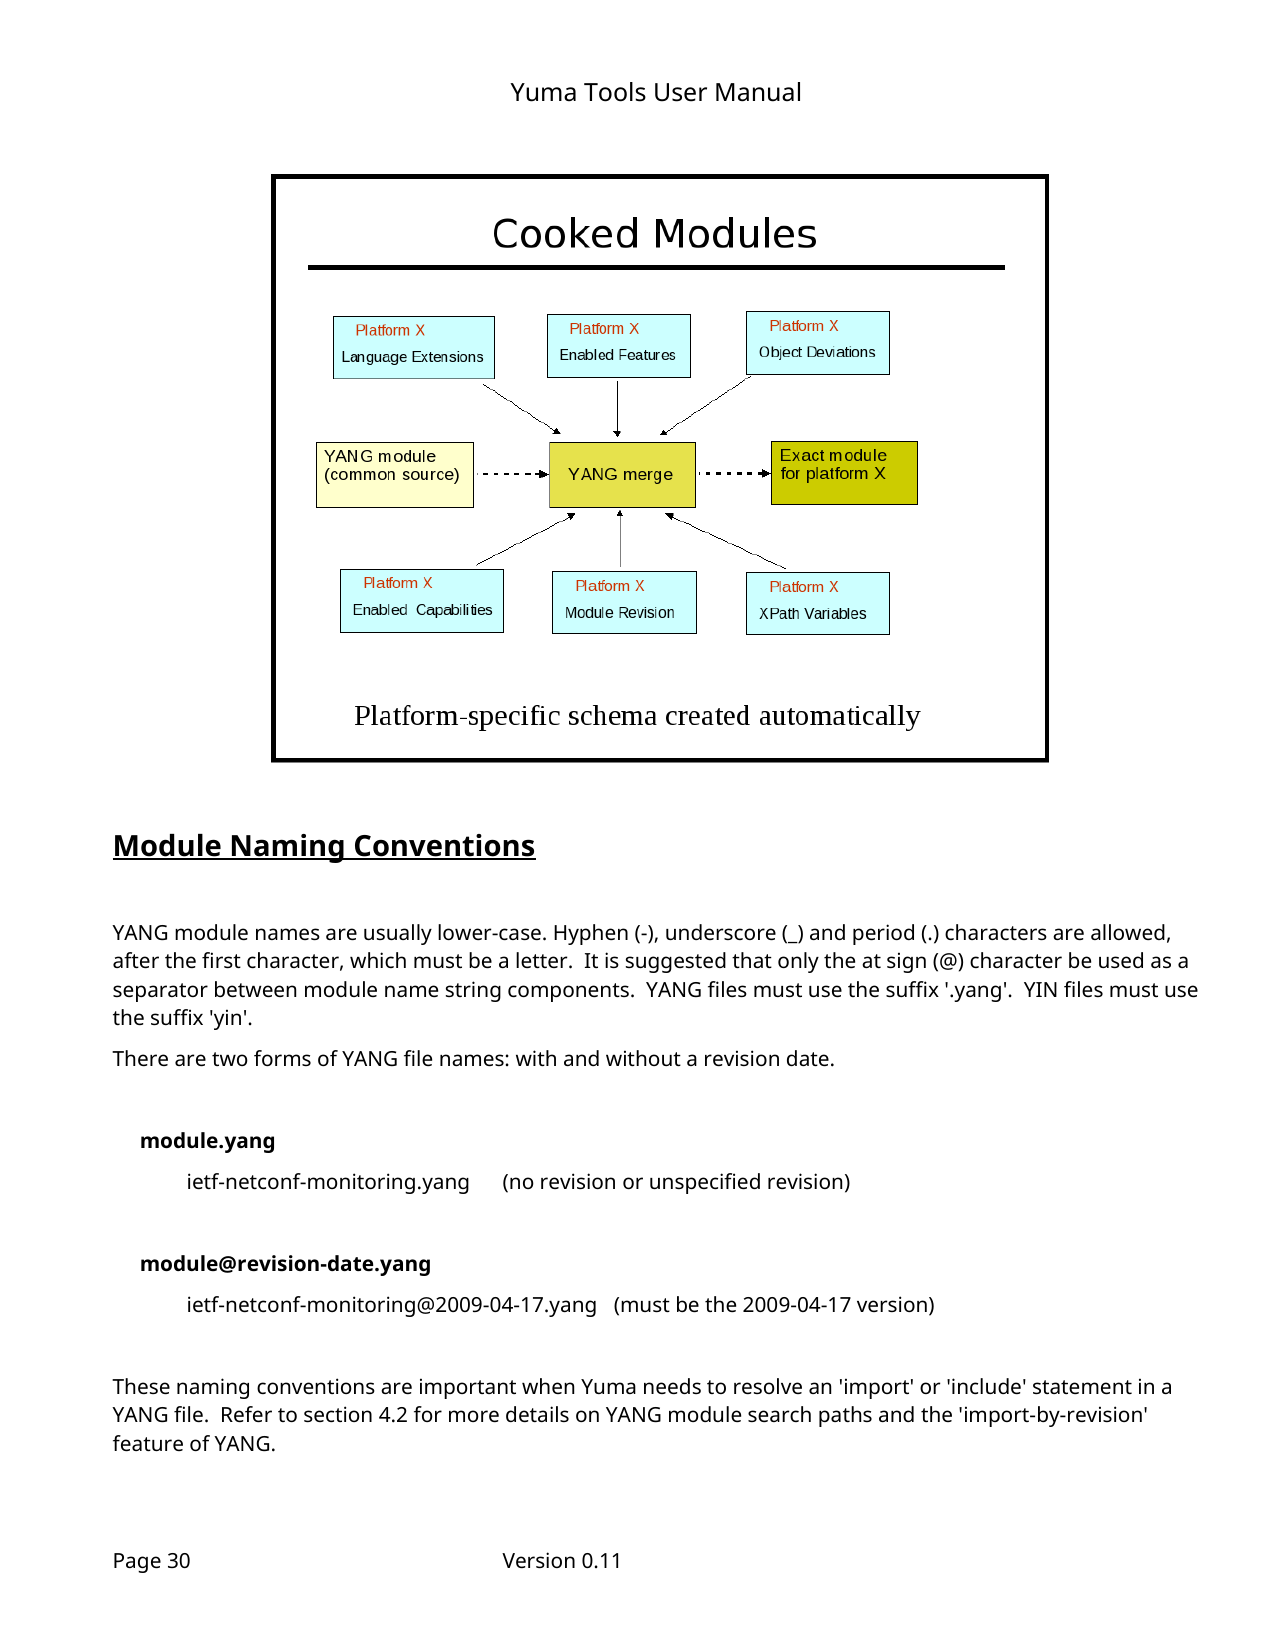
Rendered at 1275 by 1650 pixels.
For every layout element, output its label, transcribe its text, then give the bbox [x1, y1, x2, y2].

text Module Naming Conventions [112, 825, 1200, 864]
text module.yang [112, 1126, 1200, 1154]
text module@revision-date.yang [112, 1249, 1200, 1277]
text These naming conventions are important when Yuma needs to resolve an 'import' or 'include' statement in a YANG file. Refer to section 4.2 for more details on YANG module search paths and the 'import-by-revision' feature of YANG. [112, 1372, 1200, 1457]
text ietf-netconf-monitoring.yang (no revision or unspecified revision) [112, 1167, 1200, 1196]
text There are two forms of YANG file names: with and without a revision date. [112, 1044, 1200, 1073]
picture [211, 138, 1101, 784]
text ietf-netconf-monitoring@2009-04-17.yang (must be the 2009-04-17 version) [112, 1290, 1200, 1318]
text YANG module names are usually lower-case. Hyphen (-), underscore (_) and period (.) characters are allowed, after the first character, which must be a letter. It is suggested that only the at sign (@) character be used as a separator between module name string components. YANG files must use the suffix '.yang'. YIN files must use the suffix 'yin'. [112, 918, 1200, 1032]
